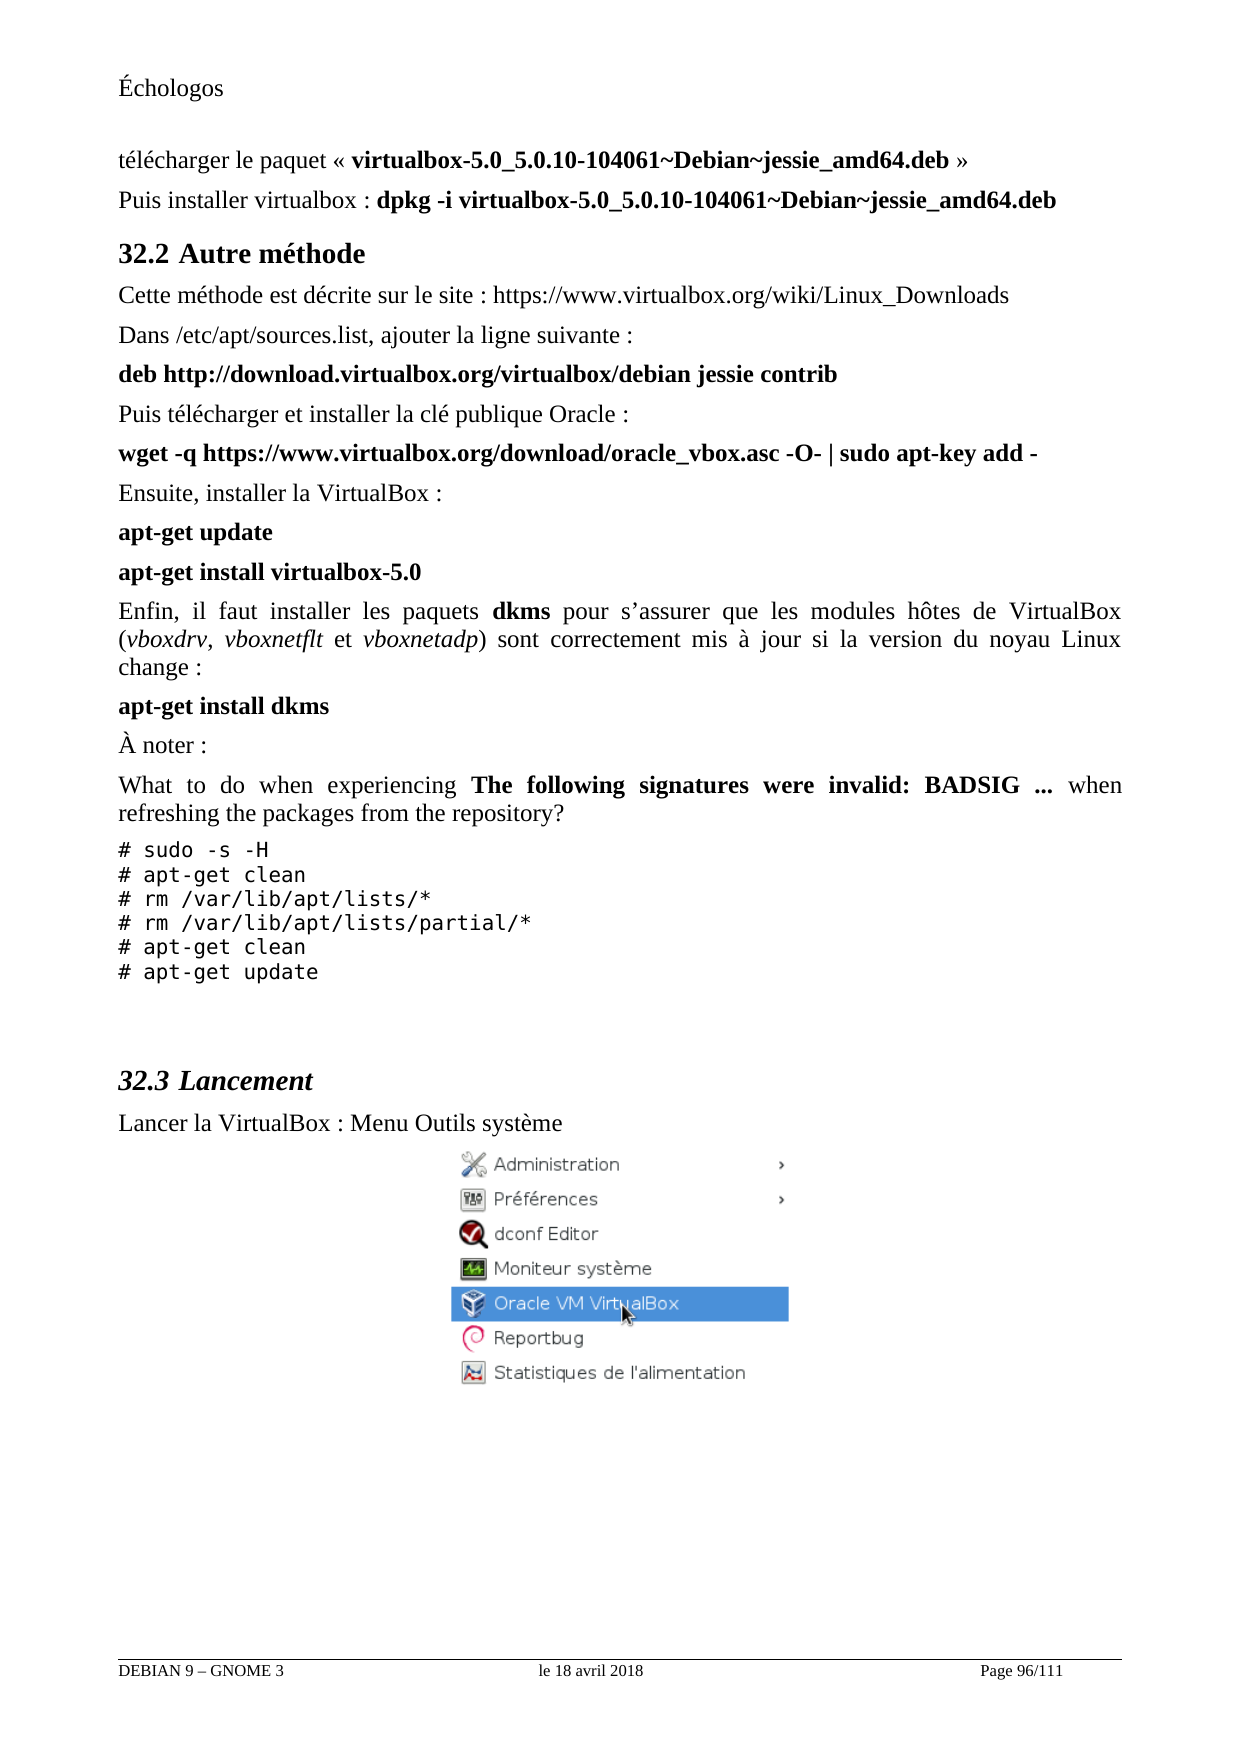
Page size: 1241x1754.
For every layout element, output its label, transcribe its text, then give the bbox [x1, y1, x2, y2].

text Cette méthode est décrite sur le site : https://www.virtualbox.org/wiki/Linux_Downloads [118, 281, 1122, 309]
text Enfin, il faut installer les paquets dkms pour s’assurer que les modules hôtes de VirtualBox (vboxdrv, vboxnetflt et vboxnetadp) sont correctement mis à jour si la version du noyau Linux change : [118, 597, 1122, 680]
text Dans /etc/apt/sources.list, ajouter la ligne suivante : [118, 321, 1122, 349]
text # apt-get update [118, 960, 1122, 984]
text # sudo -s -H [118, 838, 1122, 863]
text télécharger le paquet « virtualbox-5.0_5.0.10-104061~Debian~jessie_amd64.deb » [118, 147, 1122, 174]
text deb http://download.virtualbox.org/virtualbox/debian jessie contrib [118, 360, 1122, 388]
text À noter : [118, 732, 1122, 759]
text wget -q https://www.virtualbox.org/download/oracle_vbox.asc -O- | sudo apt-key add - [118, 439, 1122, 467]
text Lancer la VirtualBox : Menu Outils système [118, 1109, 1122, 1137]
text # rm /var/lib/apt/lists/* [118, 887, 1122, 911]
text # apt-get clean [118, 935, 1122, 960]
subtitle Lancement [118, 1065, 1122, 1097]
subtitle Autre méthode [118, 237, 1122, 270]
text Puis installer virtualbox : dpkg -i virtualbox-5.0_5.0.10-104061~Debian~jessie_amd64.deb [118, 186, 1122, 214]
text apt-get install virtualbox-5.0 [118, 558, 1122, 586]
text apt-get update [118, 518, 1122, 546]
text Ensuite, installer la VirtualBox : [118, 479, 1122, 507]
text Puis télécharger et installer la clé publique Oracle : [118, 400, 1122, 428]
picture [451, 1148, 789, 1391]
text What to do when experiencing The following signatures were invalid: BADSIG ... when refreshing the packages from the repository? [118, 771, 1122, 827]
text # rm /var/lib/apt/lists/partial/* [118, 911, 1122, 935]
text # apt-get clean [118, 863, 1122, 887]
text apt-get install dkms [118, 692, 1122, 720]
